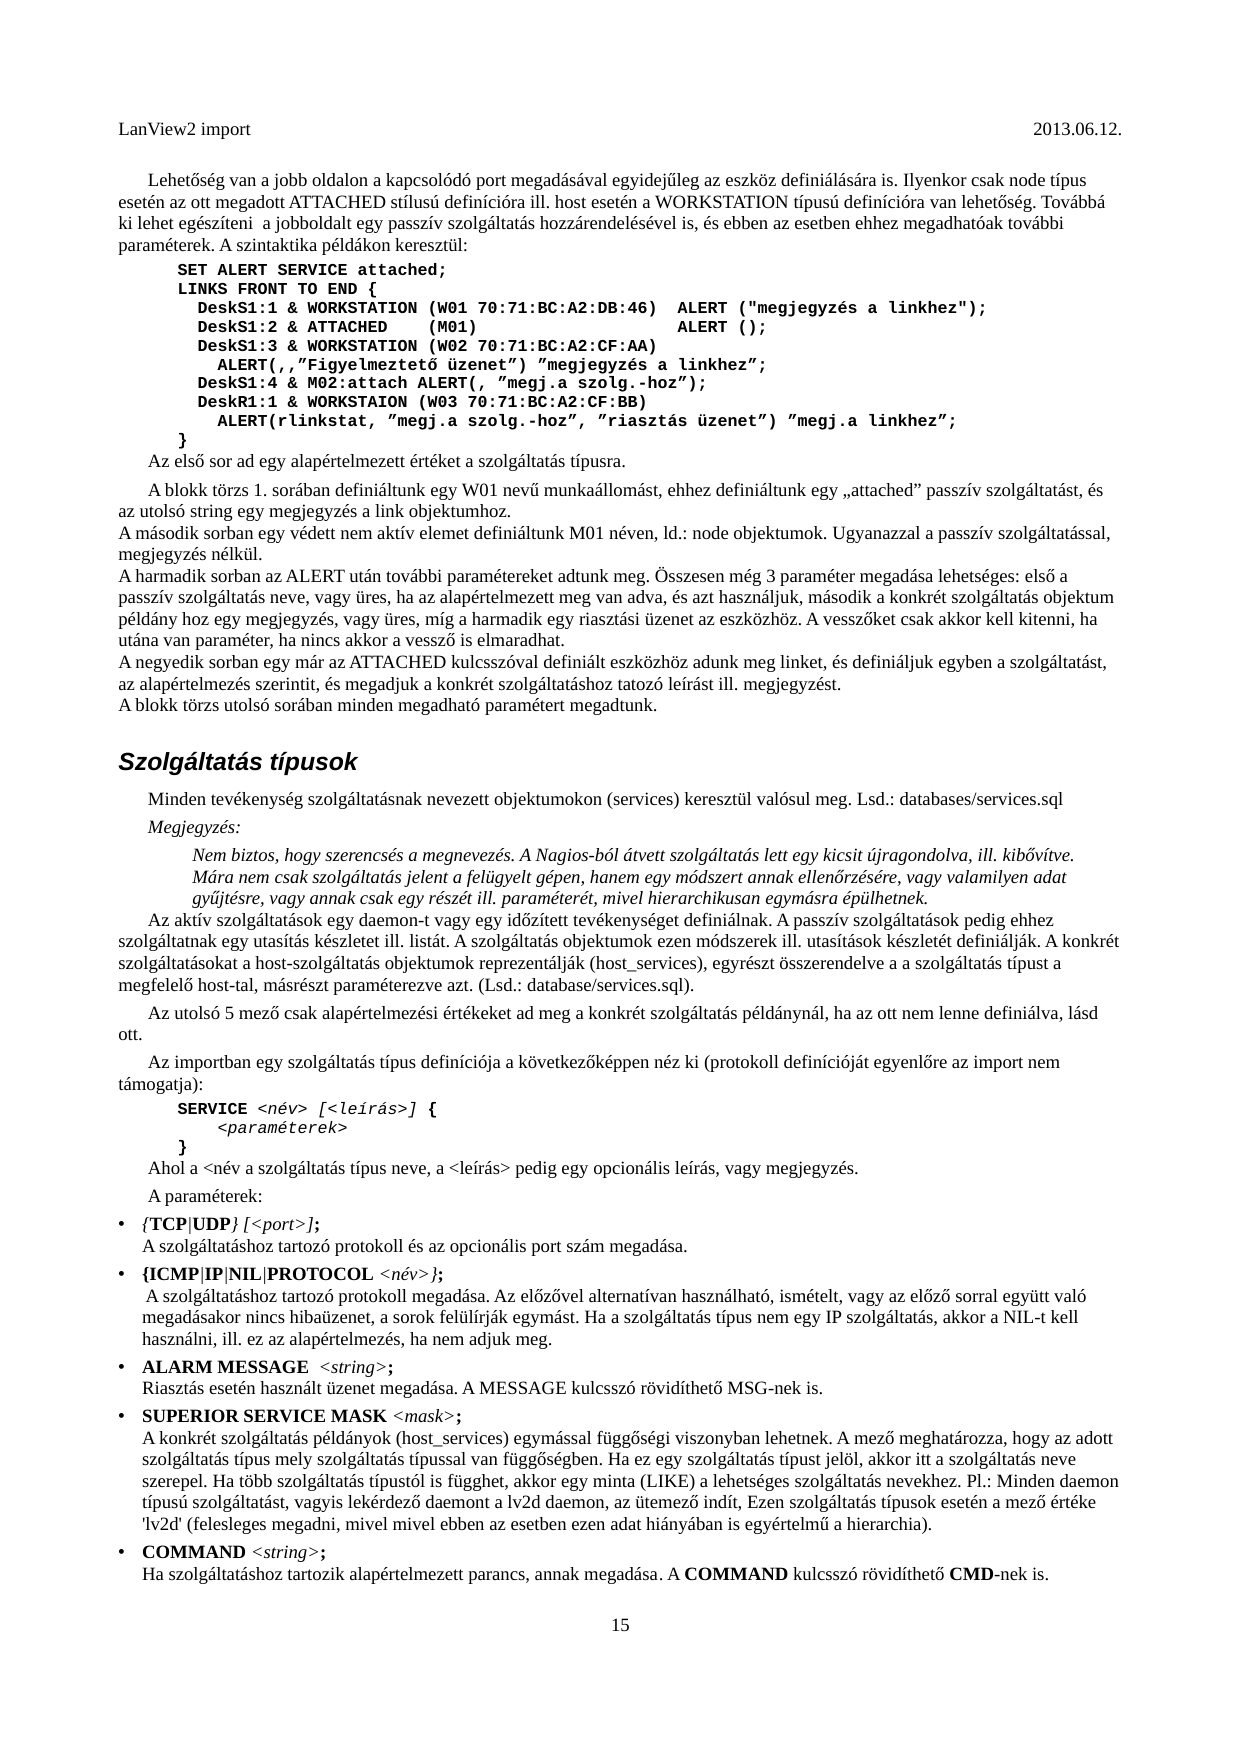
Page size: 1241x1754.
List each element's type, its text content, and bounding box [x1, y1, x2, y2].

text Nem biztos, hogy szerencsés a megnevezés. A Nagios-ból átvett szolgáltatás lett egy kicsit újragondolva, ill. kibővítve. [192, 844, 1122, 866]
text ALERT(,,”Figyelmeztető üzenet”) ”megjegyzés a linkhez”; [177, 356, 1122, 375]
text <paraméterek> [177, 1119, 1122, 1138]
text SET ALERT SERVICE attached; [177, 262, 1122, 281]
subtitle Szolgáltatás típusok [118, 747, 1122, 776]
text A paraméterek: [118, 1185, 1122, 1207]
text A blokk törzs 1. sorában definiáltunk egy W01 nevű munkaállomást, ehhez definiáltunk egy „attached” passzív szolgáltatást, és az utolsó string egy megjegyzés a link objektumhoz. A második sorban egy védett nem aktív elemet definiáltunk M01 néven, ld.: node objektumok. Ugyanazzal a passzív szolgáltatással, megjegyzés nélkül. A harmadik sorban az ALERT után további paramétereket adtunk meg. Összesen még 3 paraméter megadása lehetséges: első a passzív szolgáltatás neve, vagy üres, ha az alapértelmezett meg van adva, és azt használjuk, második a konkrét szolgáltatás objektum példány hoz egy megjegyzés, vagy üres, míg a harmadik egy riasztási üzenet az eszközhöz. A vesszőket csak akkor kell kitenni, ha utána van paraméter, ha nincs akkor a vessző is elmaradhat. A negyedik sorban egy már az ATTACHED kulcsszóval definiált eszközhöz adunk meg linket, és definiáljuk egyben a szolgáltatást, az alapértelmezés szerintit, és megadjuk a konkrét szolgáltatáshoz tatozó leírást ill. megjegyzést. A blokk törzs utolsó sorában minden megadható paramétert megadtunk. [118, 478, 1122, 716]
text Mára nem csak szolgáltatás jelent a felügyelt gépen, hanem egy módszert annak ellenőrzésére, vagy valamilyen adat gyűjtésre, vagy annak csak egy részét ill. paraméterét, mivel hierarchikusan egymásra épülhetnek. [192, 866, 1122, 909]
text Az aktív szolgáltatások egy daemon-t vagy egy időzített tevékenységet definiálnak. A passzív szolgáltatások pedig ehhez szolgáltatnak egy utasítás készletet ill. listát. A szolgáltatás objektumok ezen módszerek ill. utasítások készletét definiálják. A konkrét szolgáltatásokat a host-szolgáltatás objektumok reprezentálják (host_services), egyrészt összerendelve a a szolgáltatás típust a megfelelő host-tal, másrészt paraméterezve azt. (Lsd.: database/services.sql). [118, 909, 1122, 995]
text SERVICE <név> [<leírás>] { [177, 1101, 1122, 1119]
text LINKS FRONT TO END { [177, 281, 1122, 299]
text Minden tevékenység szolgáltatásnak nevezett objektumokon (services) keresztül valósul meg. Lsd.: databases/services.sql [118, 788, 1122, 810]
text } [177, 432, 1122, 450]
list {TCP|UDP} [<port>]; A szolgáltatáshoz tartozó protokoll és az opcionális port szám megadása. [118, 1213, 1122, 1256]
text Ahol a <név a szolgáltatás típus neve, a <leírás> pedig egy opcionális leírás, vagy megjegyzés. [118, 1157, 1122, 1179]
text DeskR1:1 & WORKSTAION (W03 70:71:BC:A2:CF:BB) [177, 394, 1122, 413]
text Lehetőség van a jobb oldalon a kapcsolódó port megadásával egyidejűleg az eszköz definiálására is. Ilyenkor csak node típus esetén az ott megadott ATTACHED stílusú definícióra ill. host esetén a WORKSTATION típusú definícióra van lehetőség. Továbbá ki lehet egészíteni a jobboldalt egy passzív szolgáltatás hozzárendelésével is, és ebben az esetben ehhez megadhatóak további paraméterek. A szintaktika példákon keresztül: [118, 169, 1122, 255]
text DeskS1:1 & WORKSTATION (W01 70:71:BC:A2:DB:46) ALERT ("megjegyzés a linkhez"); [177, 299, 1122, 318]
text DeskS1:3 & WORKSTATION (W02 70:71:BC:A2:CF:AA) [177, 337, 1122, 356]
text Az első sor ad egy alapértelmezett értéket a szolgáltatás típusra. [118, 450, 1122, 472]
text DeskS1:4 & M02:attach ALERT(, ”megj.a szolg.-hoz”); [177, 375, 1122, 394]
list {ICMP|IP|NIL|PROTOCOL <név>}; A szolgáltatáshoz tartozó protokoll megadása. Az előzővel alternatívan használható, ismételt, vagy az előző sorral együtt való megadásakor nincs hibaüzenet, a sorok felülírják egymást. Ha a szolgáltatás típus nem egy IP szolgáltatás, akkor a NIL-t kell használni, ill. ez az alapértelmezés, ha nem adjuk meg. [118, 1263, 1122, 1349]
list ALARM MESSAGE <string>; Riasztás esetén használt üzenet megadása. A MESSAGE kulcsszó rövidíthető MSG-nek is. [118, 1356, 1122, 1399]
text Az importban egy szolgáltatás típus definíciója a következőképpen néz ki (protokoll definícióját egyenlőre az import nem támogatja): [118, 1051, 1122, 1094]
list SUPERIOR SERVICE MASK <mask>; A konkrét szolgáltatás példányok (host_services) egymással függőségi viszonyban lehetnek. A mező meghatározza, hogy az adott szolgáltatás típus mely szolgáltatás típussal van függőségben. Ha ez egy szolgáltatás típust jelöl, akkor itt a szolgáltatás neve szerepel. Ha több szolgáltatás típustól is függhet, akkor egy minta (LIKE) a lehetséges szolgáltatás nevekhez. Pl.: Minden daemon típusú szolgáltatást, vagyis lekérdező daemont a lv2d daemon, az ütemező indít, Ezen szolgáltatás típusok esetén a mező értéke 'lv2d' (felesleges megadni, mivel mivel ebben az esetben ezen adat hiányában is egyértelmű a hierarchia). [118, 1405, 1122, 1534]
text ALERT(rlinkstat, ”megj.a szolg.-hoz”, ”riasztás üzenet”) ”megj.a linkhez”; [177, 413, 1122, 432]
text DeskS1:2 & ATTACHED (M01) ALERT (); [177, 318, 1122, 337]
text } [177, 1138, 1122, 1157]
text Megjegyzés: [118, 816, 1122, 838]
text Az utolsó 5 mező csak alapértelmezési értékeket ad meg a konkrét szolgáltatás példánynál, ha az ott nem lenne definiálva, lásd ott. [118, 1002, 1122, 1045]
list COMMAND <string>; Ha szolgáltatáshoz tartozik alapértelmezett parancs, annak megadása. A COMMAND kulcsszó rövidíthető CMD-nek is. [118, 1541, 1122, 1584]
